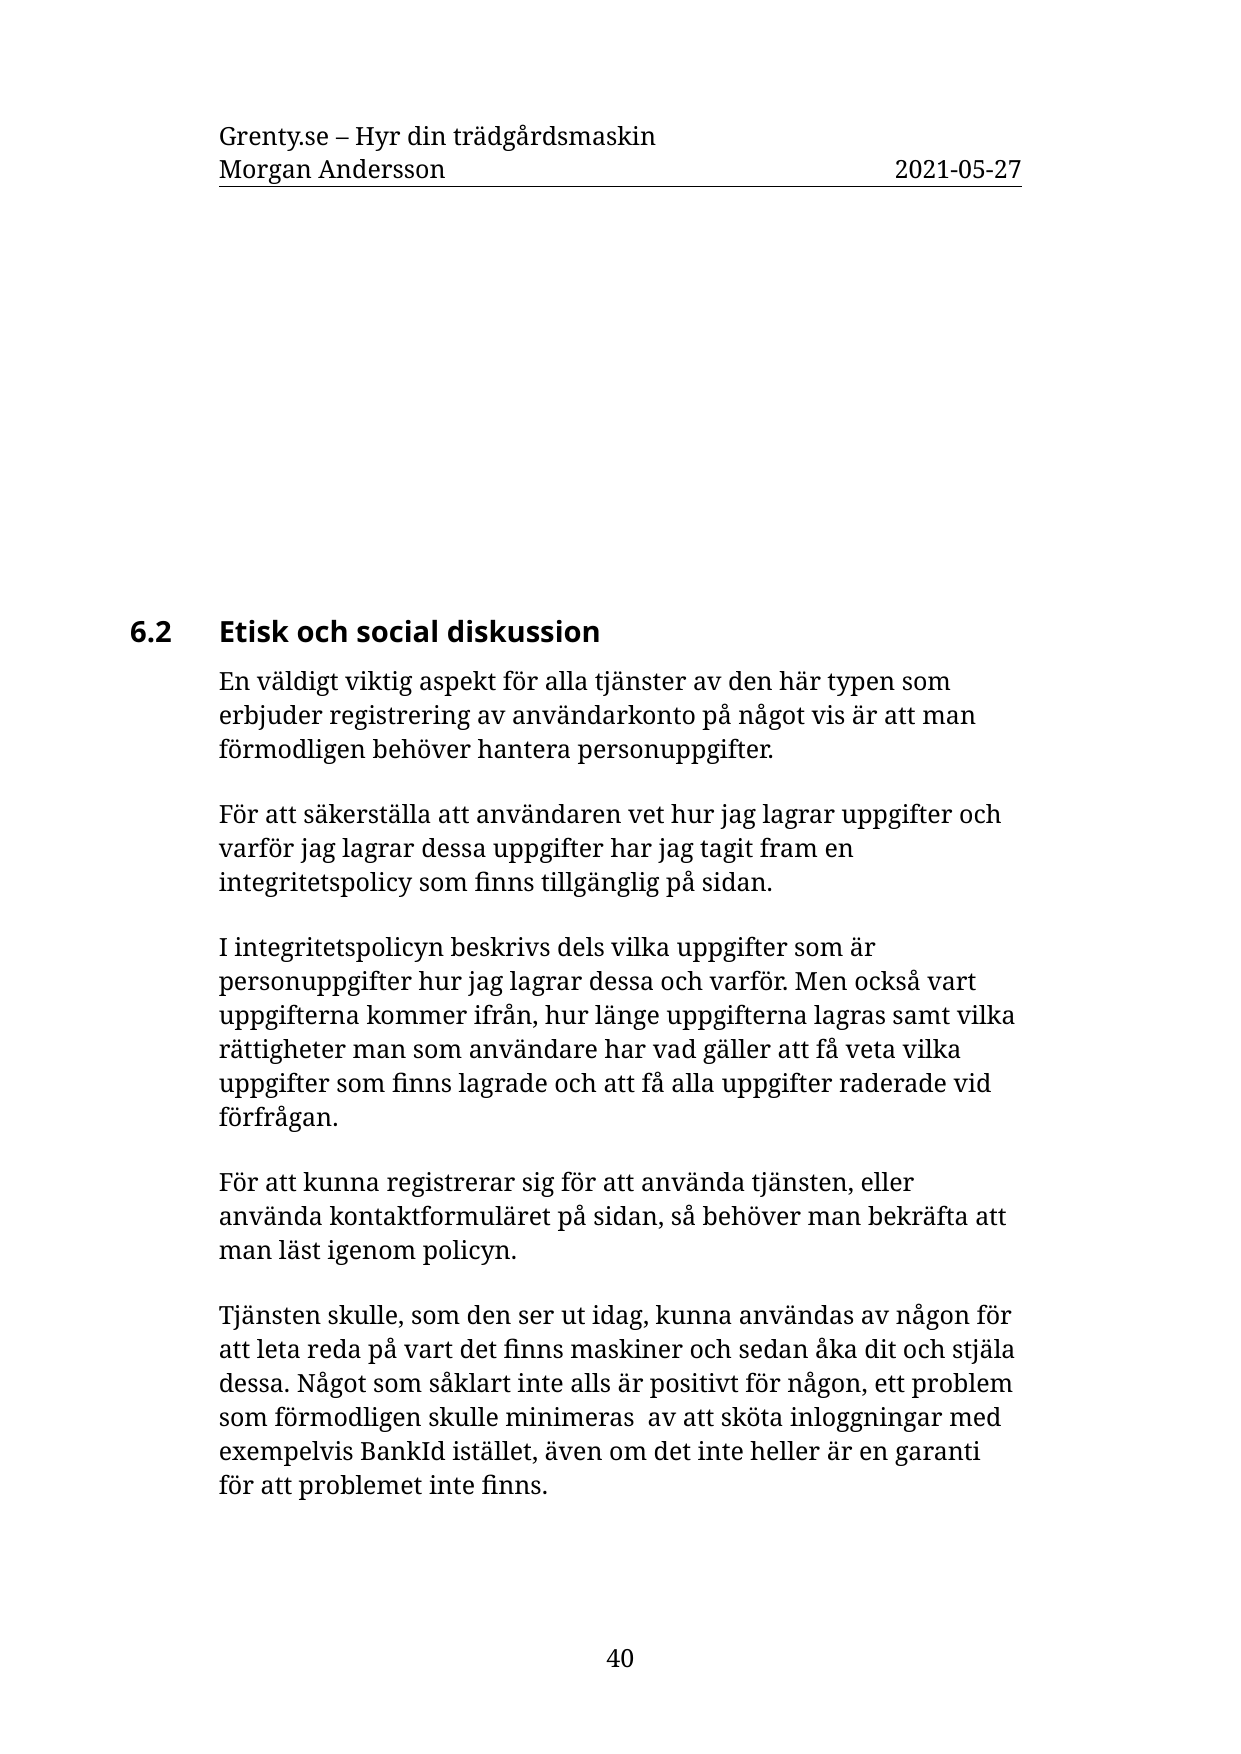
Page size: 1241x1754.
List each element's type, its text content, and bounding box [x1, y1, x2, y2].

text För att säkerställa att användaren vet hur jag lagrar uppgifter och varför jag lagrar dessa uppgifter har jag tagit fram en integritetspolicy som finns tillgänglig på sidan. [218, 797, 1022, 899]
text Tjänsten skulle, som den ser ut idag, kunna användas av någon för att leta reda på vart det finns maskiner och sedan åka dit och stjäla dessa. Något som såklart inte alls är positivt för någon, ett problem som förmodligen skulle minimeras av att sköta inloggningar med exempelvis BankId istället, även om det inte heller är en garanti för att problemet inte finns. [218, 1298, 1022, 1502]
text I integritetspolicyn beskrivs dels vilka uppgifter som är personuppgifter hur jag lagrar dessa och varför. Men också vart uppgifterna kommer ifrån, hur länge uppgifterna lagras samt vilka rättigheter man som användare har vad gäller att få veta vilka uppgifter som finns lagrade och att få alla uppgifter raderade vid förfrågan. [218, 930, 1022, 1134]
text För att kunna registrerar sig för att använda tjänsten, eller använda kontaktformuläret på sidan, så behöver man bekräfta att man läst igenom policyn. [218, 1165, 1022, 1267]
subtitle Etisk och social diskussion [130, 611, 1022, 651]
text En väldigt viktig aspekt för alla tjänster av den här typen som erbjuder registrering av användarkonto på något vis är att man förmodligen behöver hantera personuppgifter. [218, 664, 1022, 766]
